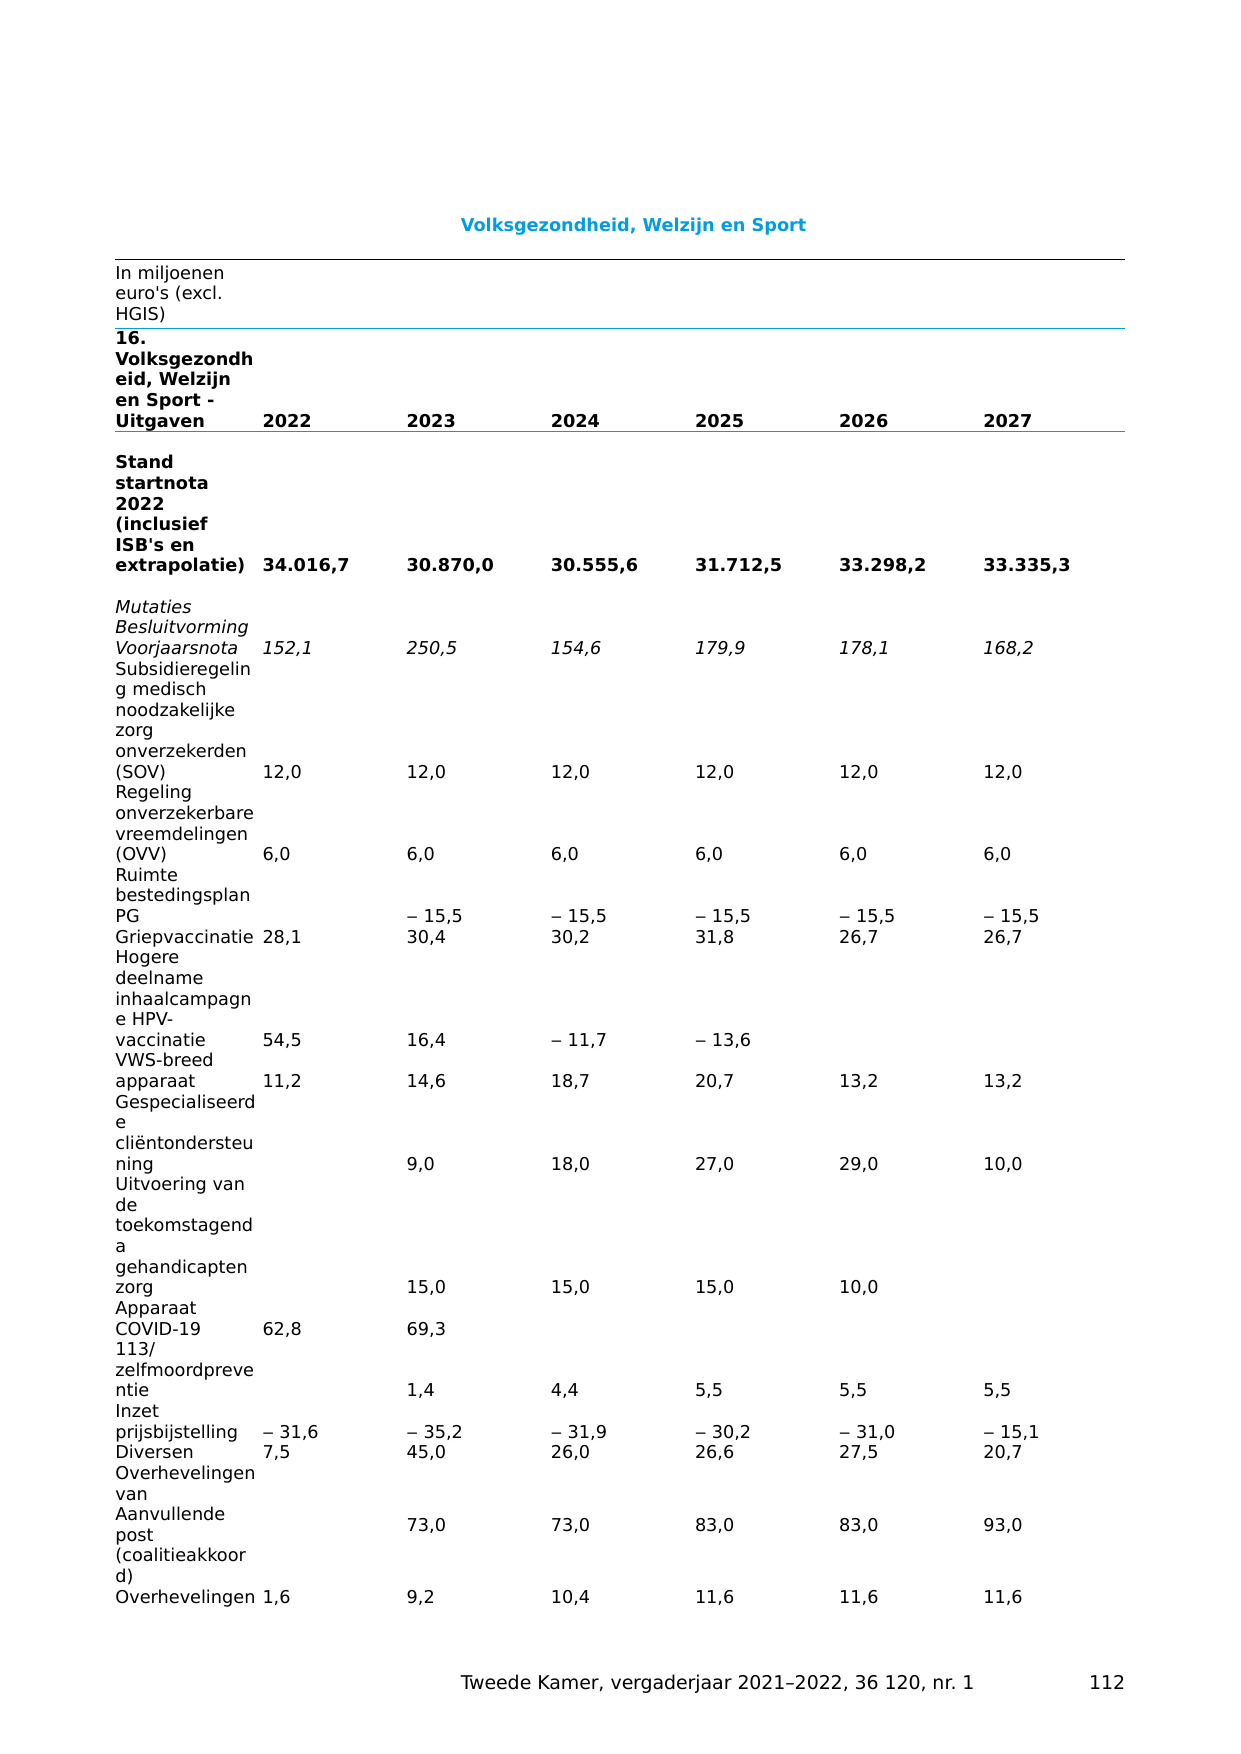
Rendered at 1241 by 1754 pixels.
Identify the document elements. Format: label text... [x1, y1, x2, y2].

table_header [548, 260, 692, 327]
table_cell [980, 432, 1125, 452]
table_cell 1,6 [259, 1587, 403, 1607]
table_cell [980, 1298, 1125, 1339]
table_cell Overhevelingen van Aanvullende post (coalitieakkoord) [115, 1463, 259, 1587]
table_cell ‒ 11,7 [548, 947, 692, 1050]
table_cell 9,2 [404, 1587, 548, 1607]
table_cell ‒ 31,9 [548, 1401, 692, 1442]
table_cell ‒ 15,1 [980, 1401, 1125, 1442]
table_cell Mutaties Besluitvorming Voorjaarsnota [115, 597, 259, 658]
table_cell [980, 947, 1125, 1050]
table_cell 2025 [692, 329, 836, 431]
table_cell 6,0 [692, 782, 836, 865]
table_cell 12,0 [404, 659, 548, 782]
table_cell 30.870,0 [404, 452, 548, 576]
table_cell [259, 1339, 403, 1401]
table_cell 73,0 [548, 1463, 692, 1587]
table_cell 30.555,6 [548, 452, 692, 576]
table_cell 13,2 [836, 1050, 980, 1092]
table_cell 18,0 [548, 1092, 692, 1174]
table_cell 14,6 [404, 1050, 548, 1092]
table_header [259, 260, 403, 327]
table_cell [404, 432, 548, 452]
table_header [980, 260, 1125, 327]
table_cell [259, 432, 403, 452]
table_cell 31.712,5 [692, 452, 836, 576]
table_cell 83,0 [836, 1463, 980, 1587]
table_cell [692, 432, 836, 452]
table_header In miljoenen euro's (excl. HGIS) [115, 260, 259, 327]
table_cell 15,0 [548, 1174, 692, 1298]
table_cell 73,0 [404, 1463, 548, 1587]
table_header [692, 260, 836, 327]
table_cell 93,0 [980, 1463, 1125, 1587]
table_cell Griepvaccinatie [115, 927, 259, 947]
table_cell 6,0 [980, 782, 1125, 865]
title Volksgezondheid, Welzijn en Sport [461, 213, 1125, 236]
table_cell Stand startnota 2022 (inclusief ISB's en extrapolatie) [115, 452, 259, 576]
table_cell Regeling onverzekerbare vreemdelingen (OVV) [115, 782, 259, 865]
table_cell 179,9 [692, 597, 836, 658]
table_cell Hogere deelname inhaalcampagne HPV-vaccinatie [115, 947, 259, 1050]
table_cell 12,0 [836, 659, 980, 782]
table_cell ‒ 15,5 [836, 865, 980, 927]
table_cell [980, 576, 1125, 597]
table_cell 154,6 [548, 597, 692, 658]
table_cell 2023 [404, 329, 548, 431]
table_cell 7,5 [259, 1442, 403, 1463]
table_cell [115, 576, 259, 597]
table_cell 16. Volksgezondheid, Welzijn en Sport - Uitgaven [115, 329, 259, 431]
table_cell 6,0 [404, 782, 548, 865]
table_cell 30,2 [548, 927, 692, 947]
table_cell 113/zelfmoordpreventie [115, 1339, 259, 1401]
table_cell 26,7 [836, 927, 980, 947]
table_cell ‒ 15,5 [692, 865, 836, 927]
table_cell 26,7 [980, 927, 1125, 947]
table_header [404, 260, 548, 327]
table_cell 27,0 [692, 1092, 836, 1174]
table_cell [836, 947, 980, 1050]
table_cell 12,0 [259, 659, 403, 782]
table_cell 1,4 [404, 1339, 548, 1401]
table_cell 54,5 [259, 947, 403, 1050]
table_cell VWS-breed apparaat [115, 1050, 259, 1092]
table_cell 16,4 [404, 947, 548, 1050]
table_cell 11,6 [980, 1587, 1125, 1607]
table_cell 5,5 [836, 1339, 980, 1401]
table_cell 30,4 [404, 927, 548, 947]
table_cell 10,0 [836, 1174, 980, 1298]
table_cell 62,8 [259, 1298, 403, 1339]
table_cell 83,0 [692, 1463, 836, 1587]
table_cell ‒ 15,5 [980, 865, 1125, 927]
table_cell [980, 1174, 1125, 1298]
table_cell [692, 1298, 836, 1339]
table_cell 45,0 [404, 1442, 548, 1463]
table_cell ‒ 31,0 [836, 1401, 980, 1442]
table_cell [836, 432, 980, 452]
table_cell 10,4 [548, 1587, 692, 1607]
table_cell Gespecialiseerde cliëntondersteuning [115, 1092, 259, 1174]
table_cell [115, 432, 259, 452]
table_cell Uitvoering van de toekomstagenda gehandicaptenzorg [115, 1174, 259, 1298]
table_cell [692, 576, 836, 597]
table_cell 15,0 [404, 1174, 548, 1298]
table_cell Apparaat COVID-19 [115, 1298, 259, 1339]
table_cell [548, 432, 692, 452]
table_cell 18,7 [548, 1050, 692, 1092]
table_cell Ruimte bestedingsplan PG [115, 865, 259, 927]
table_cell 13,2 [980, 1050, 1125, 1092]
table_cell 6,0 [836, 782, 980, 865]
table_cell [259, 1463, 403, 1587]
table_cell [404, 576, 548, 597]
table_cell ‒ 15,5 [404, 865, 548, 927]
table_cell 11,2 [259, 1050, 403, 1092]
table_cell Overhevelingen [115, 1587, 259, 1607]
table_cell 69,3 [404, 1298, 548, 1339]
table_cell 6,0 [548, 782, 692, 865]
table_cell 12,0 [980, 659, 1125, 782]
table_cell Subsidieregeling medisch noodzakelijke zorg onverzekerden (SOV) [115, 659, 259, 782]
table_cell 33.335,3 [980, 452, 1125, 576]
table_cell 168,2 [980, 597, 1125, 658]
table_cell 2024 [548, 329, 692, 431]
table_cell [259, 1092, 403, 1174]
table_cell 178,1 [836, 597, 980, 658]
table_cell 20,7 [980, 1442, 1125, 1463]
table_cell 2026 [836, 329, 980, 431]
table_cell 12,0 [548, 659, 692, 782]
table_cell [548, 1298, 692, 1339]
table_cell 31,8 [692, 927, 836, 947]
table_cell 5,5 [692, 1339, 836, 1401]
table_header [836, 260, 980, 327]
table_cell [836, 1298, 980, 1339]
table_cell 29,0 [836, 1092, 980, 1174]
table_cell ‒ 15,5 [548, 865, 692, 927]
table_cell 27,5 [836, 1442, 980, 1463]
table_cell 152,1 [259, 597, 403, 658]
table_cell ‒ 31,6 [259, 1401, 403, 1442]
table_cell Inzet prijsbijstelling [115, 1401, 259, 1442]
table_cell 9,0 [404, 1092, 548, 1174]
table_cell 28,1 [259, 927, 403, 947]
table_cell ‒ 13,6 [692, 947, 836, 1050]
table_cell 4,4 [548, 1339, 692, 1401]
table_cell 6,0 [259, 782, 403, 865]
table_cell 250,5 [404, 597, 548, 658]
table_cell 26,6 [692, 1442, 836, 1463]
table_cell 26,0 [548, 1442, 692, 1463]
table_cell 11,6 [836, 1587, 980, 1607]
table_cell ‒ 35,2 [404, 1401, 548, 1442]
table_cell 10,0 [980, 1092, 1125, 1174]
table_cell 12,0 [692, 659, 836, 782]
table_cell 20,7 [692, 1050, 836, 1092]
table_cell ‒ 30,2 [692, 1401, 836, 1442]
table_cell 5,5 [980, 1339, 1125, 1401]
table_cell [259, 1174, 403, 1298]
table_cell 34.016,7 [259, 452, 403, 576]
table_cell 15,0 [692, 1174, 836, 1298]
table_cell 2027 [980, 329, 1125, 431]
table_cell [836, 576, 980, 597]
table_cell 11,6 [692, 1587, 836, 1607]
table_cell [548, 576, 692, 597]
table_cell Diversen [115, 1442, 259, 1463]
table_cell [259, 576, 403, 597]
table_cell [259, 865, 403, 927]
table_cell 33.298,2 [836, 452, 980, 576]
table_cell 2022 [259, 329, 403, 431]
